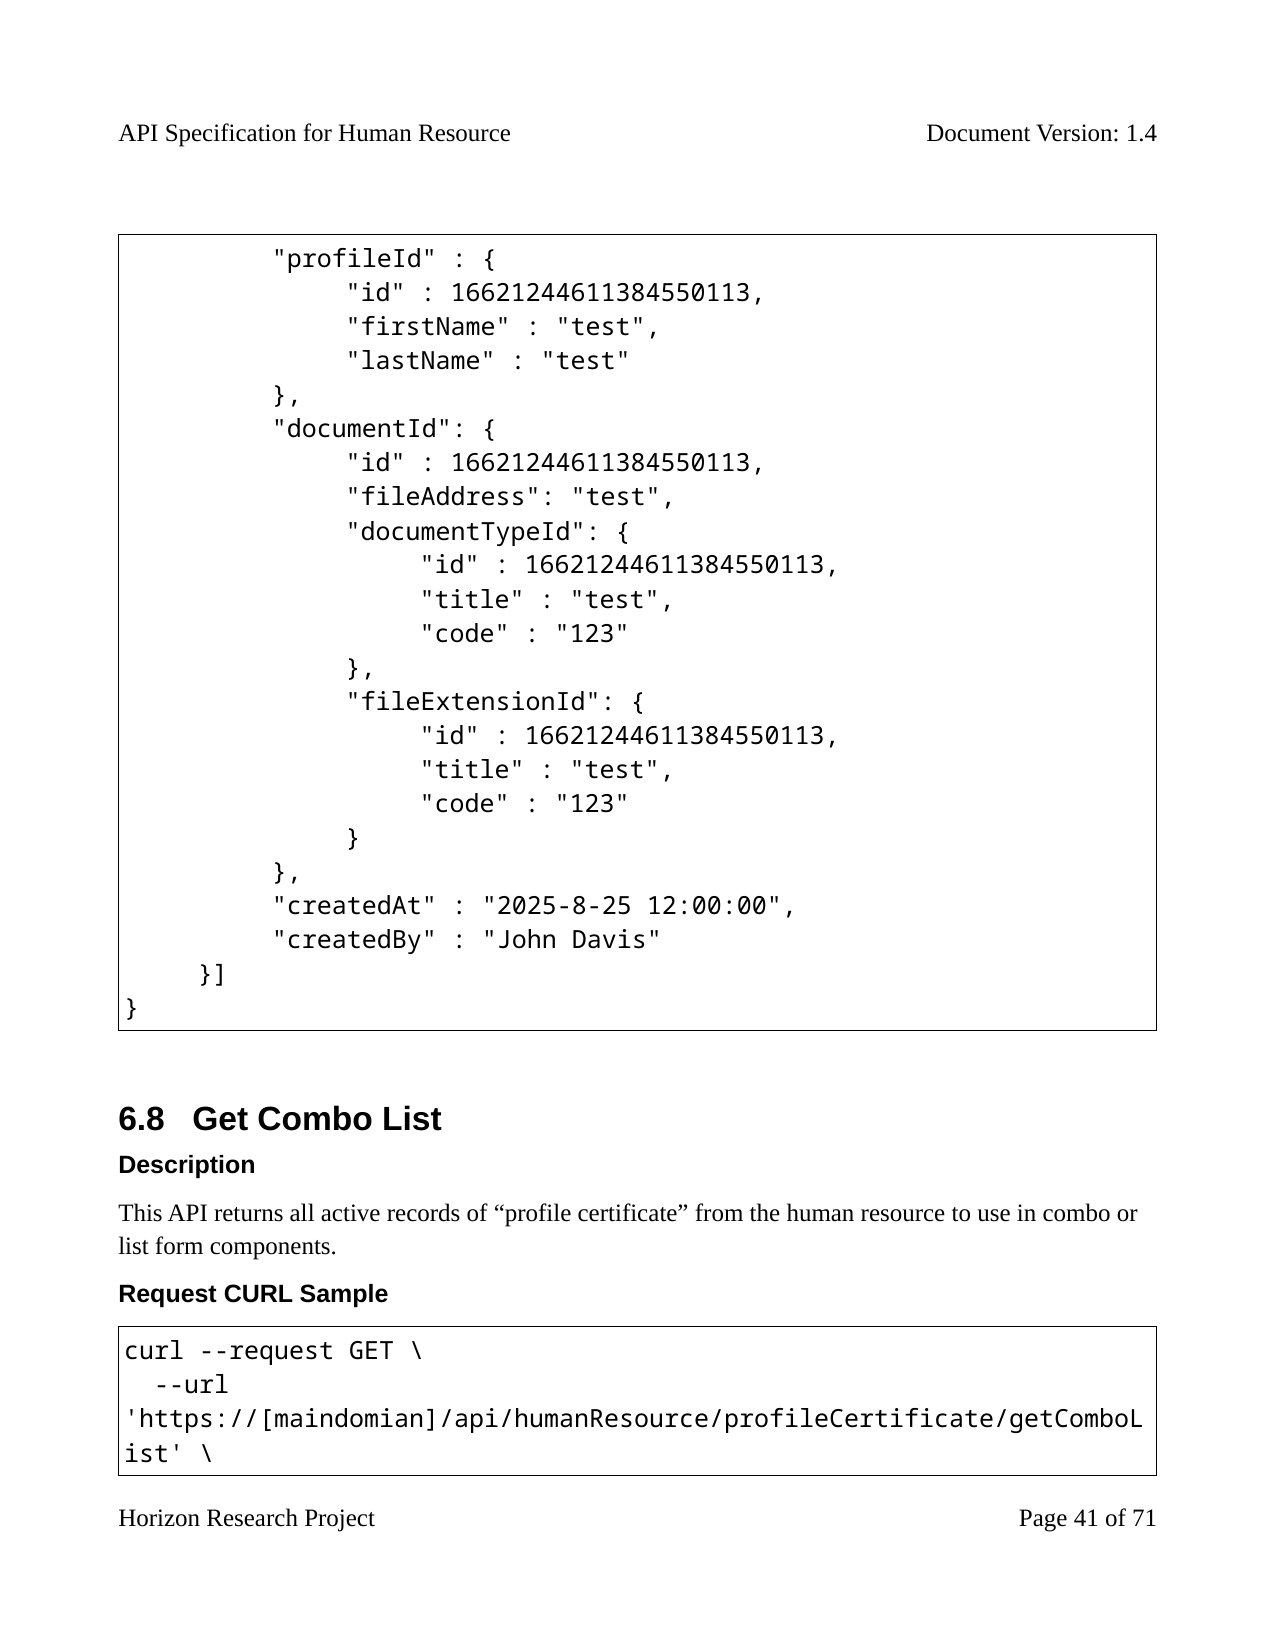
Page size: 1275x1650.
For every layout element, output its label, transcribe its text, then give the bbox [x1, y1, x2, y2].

table_header curl --request GET \ --url 'https://[maindomian]/api/humanResource/profileCertificate/getComboList' \ [119, 1327, 1156, 1475]
table_header "profileId" : { "id" : 16621244611384550113, "firstName" : "test", "lastName" : "test" }, "documentId": { "id" : 16621244611384550113, "fileAddress": "test", "documentTypeId": { "id" : 16621244611384550113, "title" : "test", "code" : "123" }, "fileExtensionId": { "id" : 16621244611384550113, "title" : "test", "code" : "123" } }, "createdAt" : "2025-8-25 12:00:00", "createdBy" : "John Davis" }] } [119, 235, 1156, 1030]
text This API returns all active records of “profile certificate” from the human resource to use in combo or list form components. [118, 1198, 1157, 1260]
text Description [118, 1150, 1157, 1179]
subtitle Get Combo List [118, 1099, 1157, 1138]
text Request CURL Sample [118, 1279, 1157, 1307]
